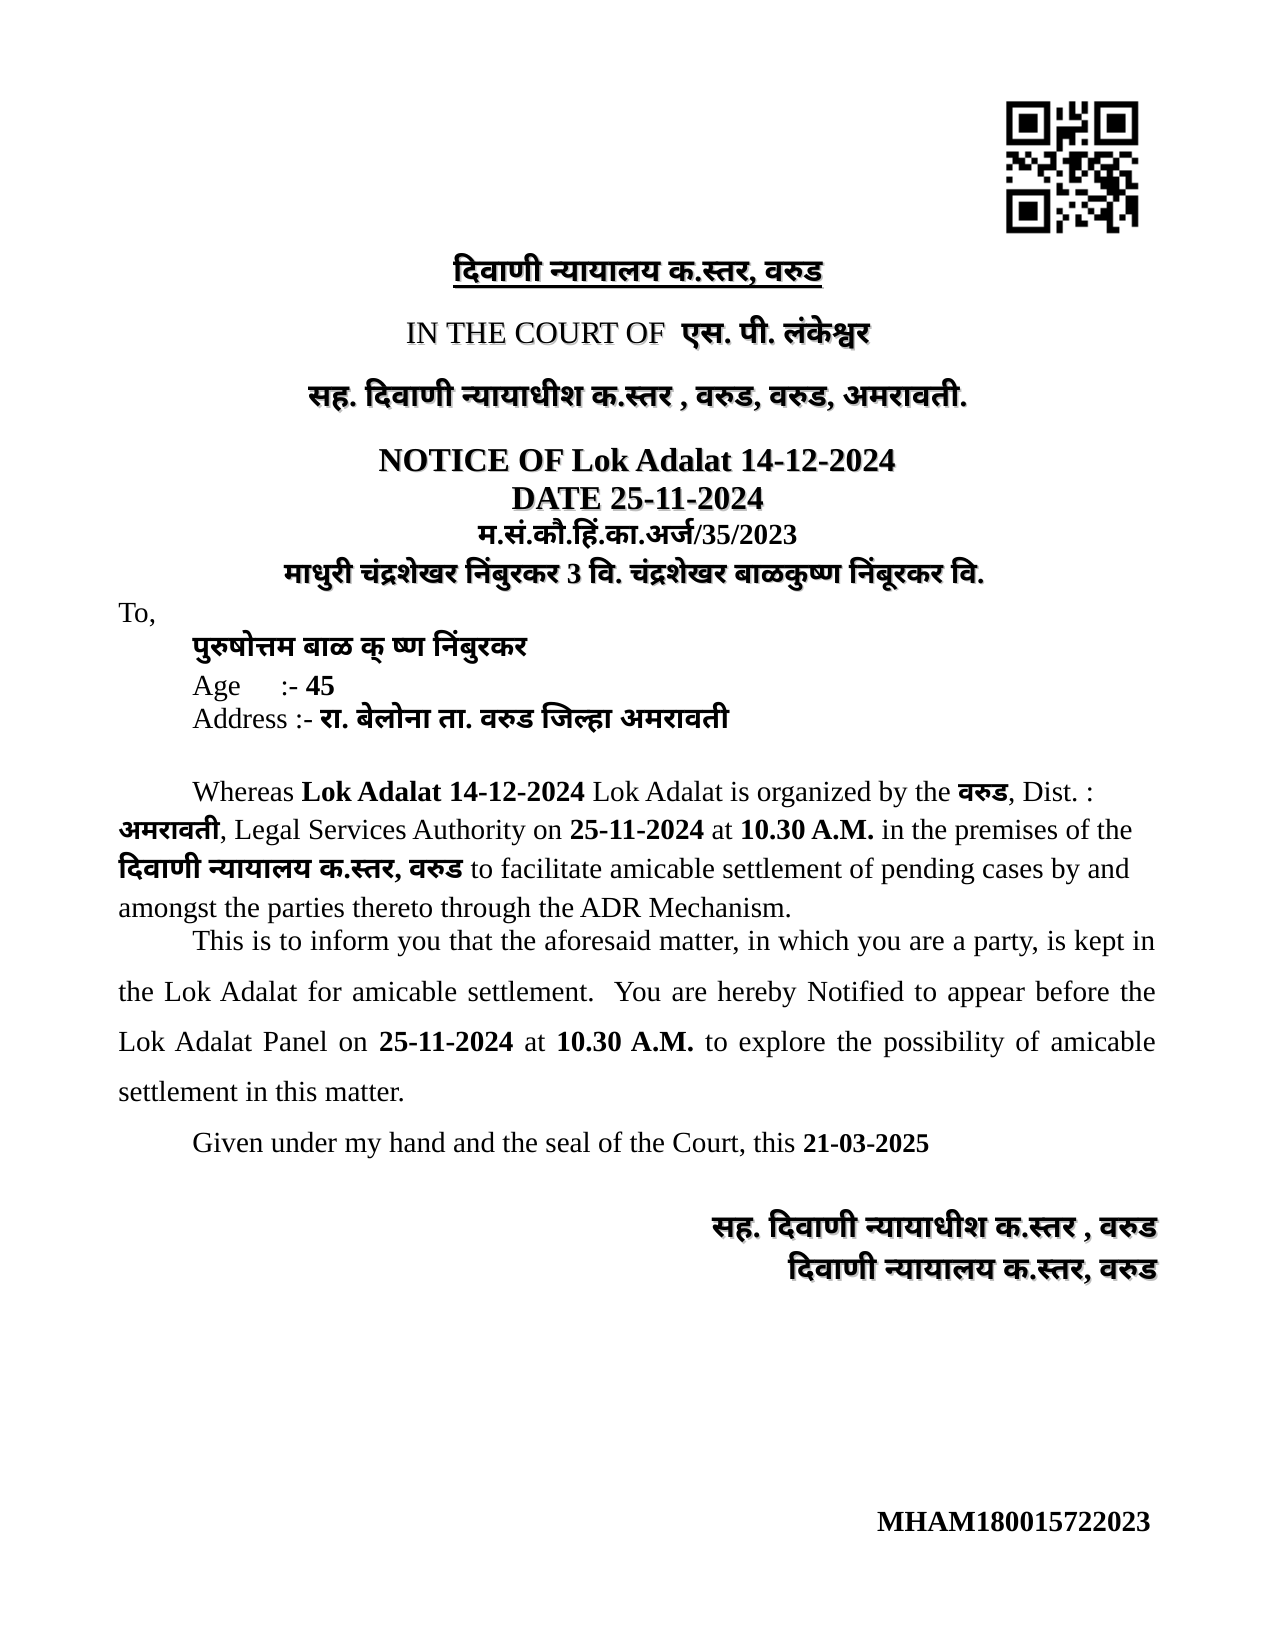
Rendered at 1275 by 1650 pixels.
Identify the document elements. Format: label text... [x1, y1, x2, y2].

table_header MHAM180015722023 [864, 1499, 1156, 1543]
text म.सं.कौ.हिं.का.अर्ज/35/2023 [118, 517, 1157, 556]
text To, [118, 595, 1157, 629]
text दिवाणी न्यायालय क.स्तर, वरुड [118, 1251, 1157, 1292]
text Age :- 45 [118, 668, 1157, 701]
text Given under my hand and the seal of the Court, this 21-03-2025 [118, 1125, 1157, 1158]
text IN THE COURT OF एस. पी. लंकेश्वर [118, 314, 1157, 356]
text Address :- रा. बेलोना ता. वरुड जिल्हा अमरावती [118, 701, 1157, 741]
picture [994, 89, 1151, 246]
text सह. दिवाणी न्यायाधीश क.स्तर , वरुड [118, 1209, 1157, 1251]
text सह. दिवाणी न्यायाधीश क.स्तर , वरुड, वरुड, अमरावती. [118, 377, 1157, 419]
text NOTICE OF Lok Adalat 14-12-2024 [118, 440, 1157, 478]
text पुरुषोत्तम बाळ क् ष्ण निंबुरकर [118, 629, 1157, 668]
table_cell [864, 85, 1156, 252]
text This is to inform you that the aforesaid matter, in which you are a party, is kept in the Lok Adalat for amicable settlement. You are hereby Notified to appear before the Lok Adalat Panel on 25-11-2024 at 10.30 A.M. to explore the possibility of amicable settlement in this matter. [118, 923, 1157, 1108]
text Whereas Lok Adalat 14-12-2024 Lok Adalat is organized by the वरुड, Dist. : अमरावती, Legal Services Authority on 25-11-2024 at 10.30 A.M. in the premises of the दिवाणी न्यायालय क.स्तर, वरुड to facilitate amicable settlement of pending cases by and amongst the parties thereto through the ADR Mechanism. [118, 774, 1157, 923]
text माधुरी चंद्रशेखर निंबुरकर 3 वि. चंद्रशेखर बाळकुष्ण निंबूरकर वि. [118, 556, 1157, 595]
text दिवाणी न्यायालय क.स्तर, वरुड [118, 252, 1157, 294]
text DATE 25-11-2024 [118, 478, 1157, 517]
